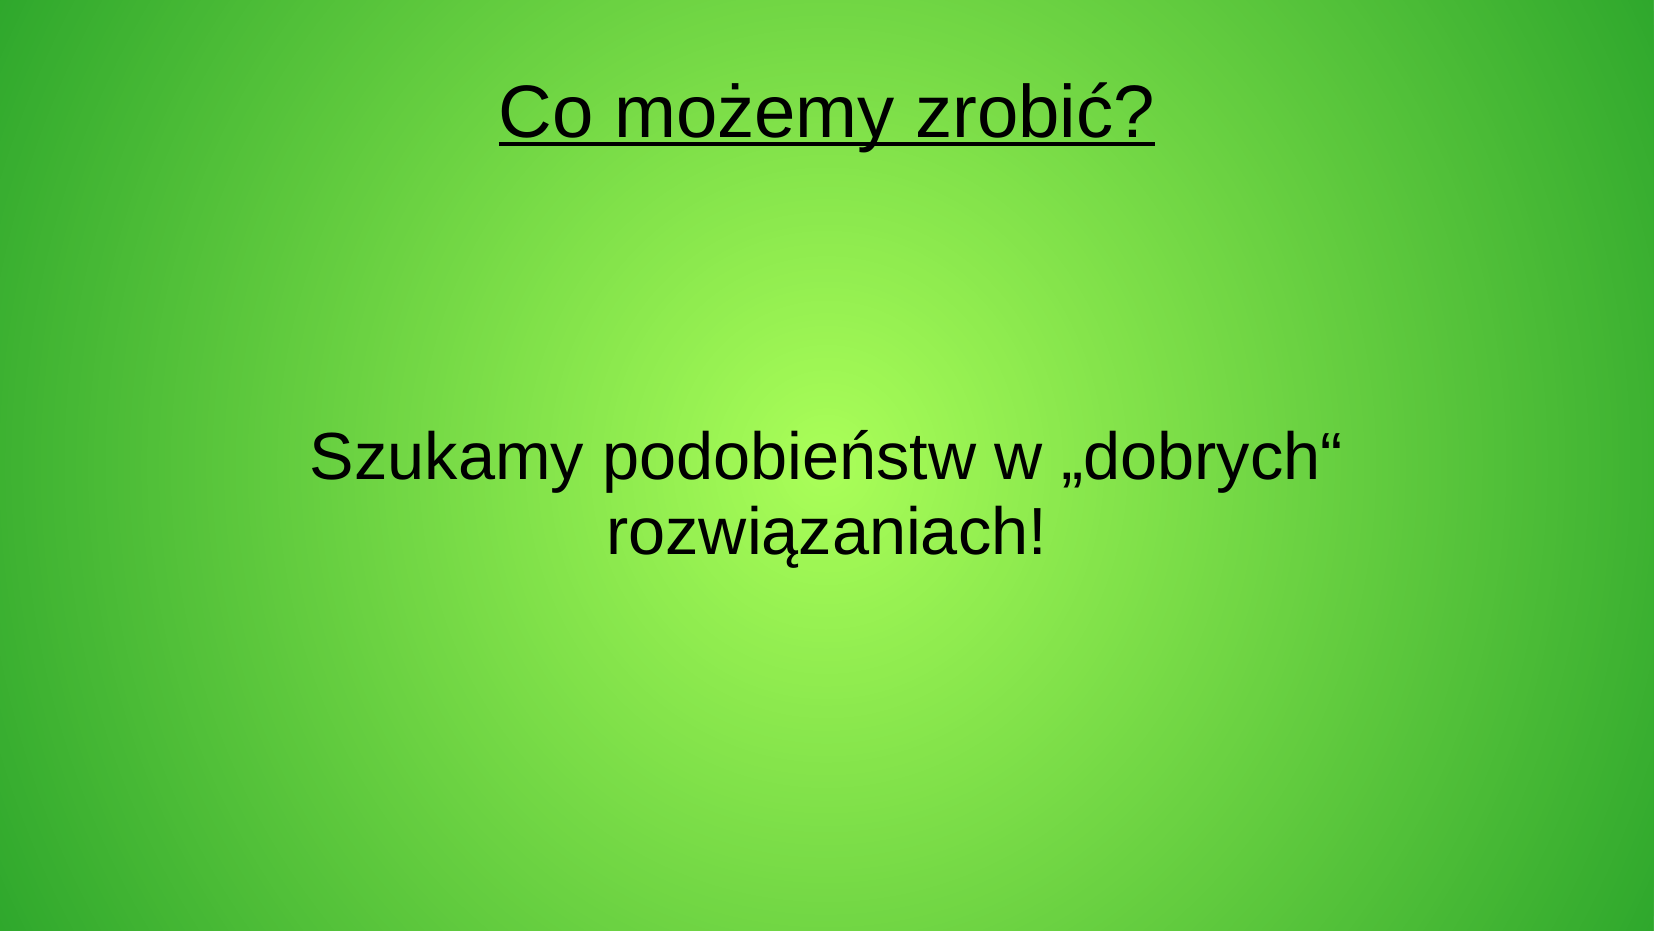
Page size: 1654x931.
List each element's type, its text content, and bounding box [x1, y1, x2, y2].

subtitle Szukamy podobieństw w „dobrych“ rozwiązaniach! [82, 224, 1571, 764]
title Co możemy zrobić? [82, 35, 1571, 189]
